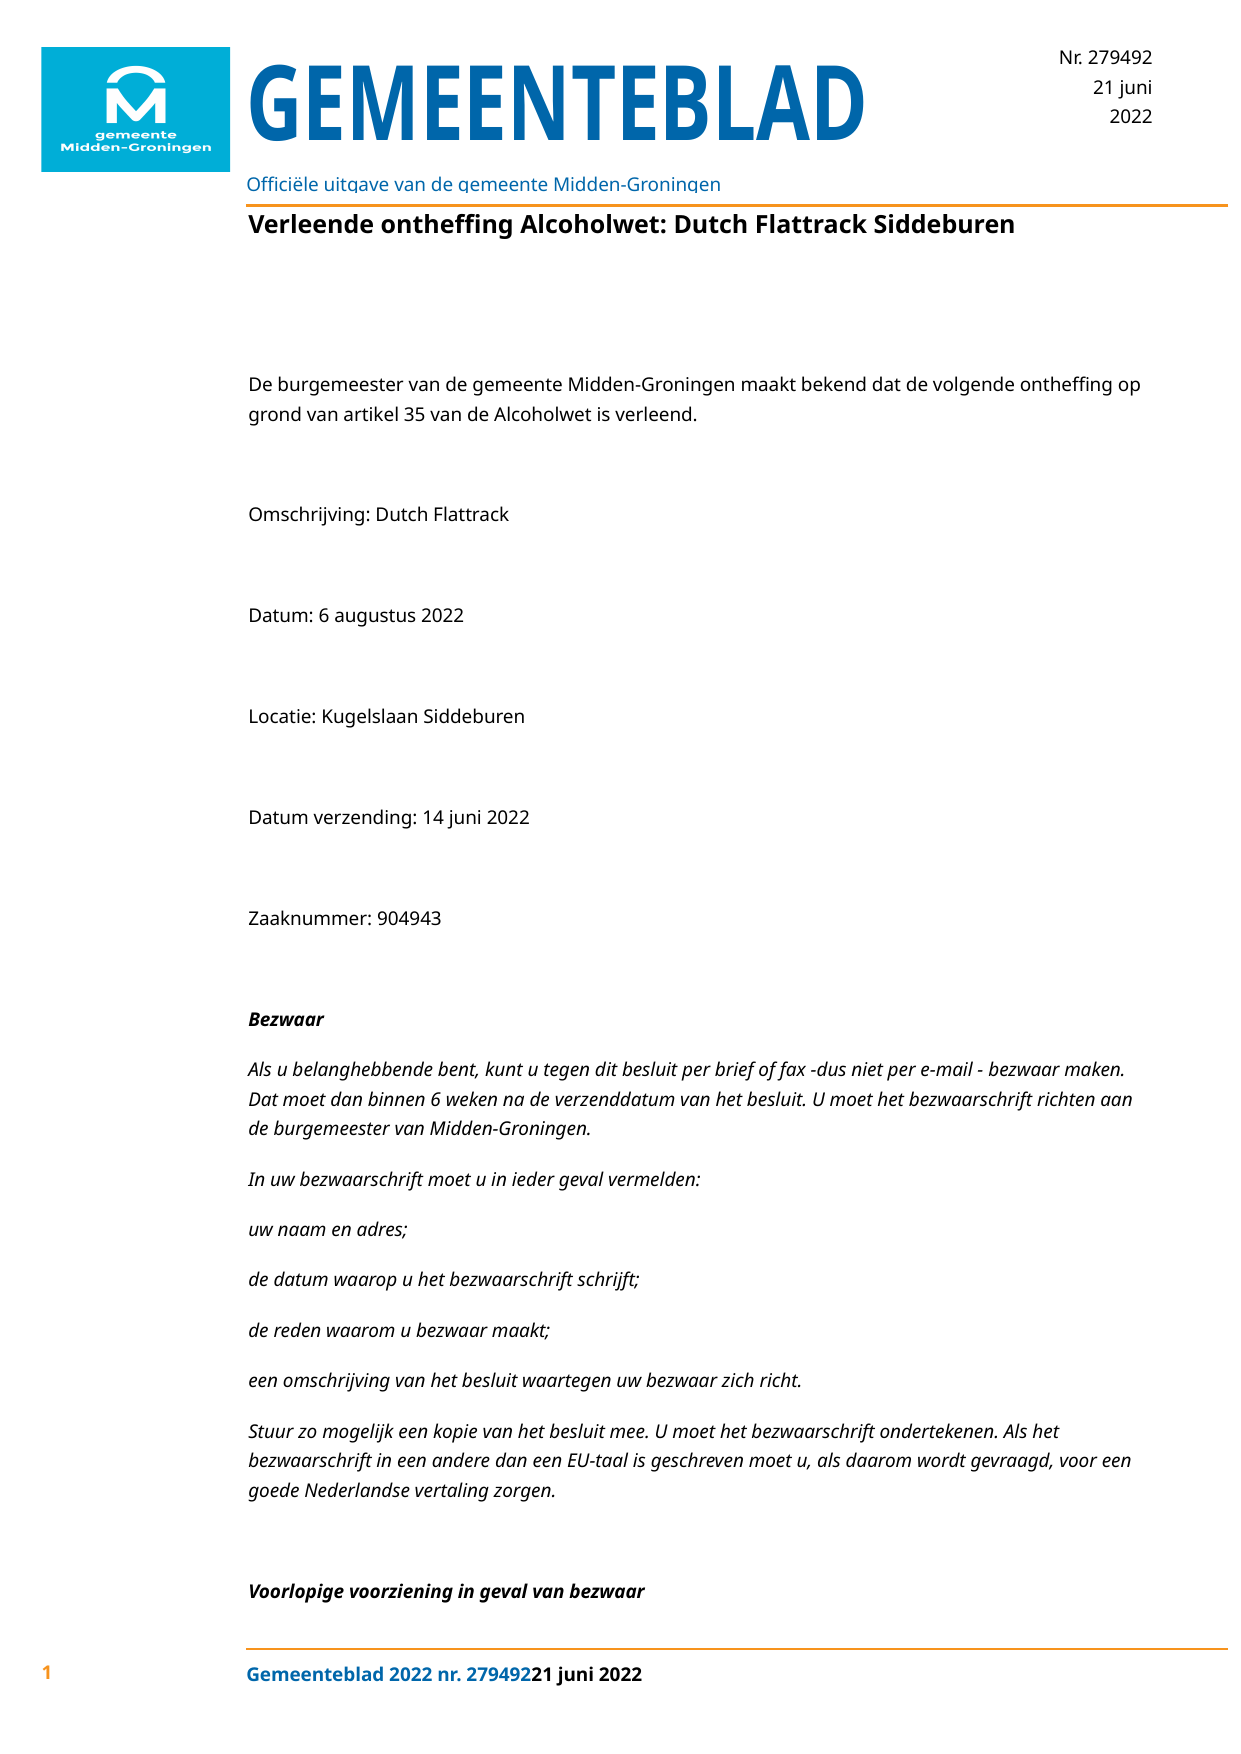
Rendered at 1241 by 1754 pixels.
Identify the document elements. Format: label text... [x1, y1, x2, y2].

text een omschrijving van het besluit waartegen uw bezwaar zich richt. [248, 1367, 1152, 1393]
text uw naam en adres; [248, 1216, 1152, 1242]
text Als u belanghebbende bent, kunt u tegen dit besluit per brief of fax -dus niet per e-mail - bezwaar maken. Dat moet dan binnen 6 weken na de verzenddatum van het besluit. U moet het bezwaarschrift richten aan de burgemeester van Midden-Groningen. [248, 1056, 1152, 1141]
text de datum waarop u het bezwaarschrift schrijft; [248, 1267, 1152, 1292]
picture [107, 89, 165, 122]
text de reden waarom u bezwaar maakt; [248, 1317, 1152, 1343]
picture [108, 66, 164, 82]
text Zaaknummer: 904943 [248, 905, 1152, 931]
text Datum verzending: 14 juni 2022 [248, 804, 1152, 830]
text Verleende ontheffing Alcoholwet: Dutch Flattrack Siddeburen [248, 207, 1152, 241]
text Locatie: Kugelslaan Siddeburen [248, 703, 1152, 729]
text In uw bezwaarschrift moet u in ieder geval vermelden: [248, 1166, 1152, 1191]
picture [184, 146, 190, 153]
text Datum: 6 augustus 2022 [248, 602, 1152, 628]
text Voorlopige voorziening in geval van bezwaar [248, 1578, 1152, 1603]
text Omschrijving: Dutch Flattrack [248, 502, 1152, 527]
text Bezwaar [248, 1006, 1152, 1031]
text De burgemeester van de gemeente Midden-Groningen maakt bekend dat de volgende ontheffing op grond van artikel 35 van de Alcoholwet is verleend. [248, 371, 1152, 426]
text Stuur zo mogelijk een kopie van het besluit mee. U moet het bezwaarschrift ondertekenen. Als het bezwaarschrift in een andere dan een EU-taal is geschreven moet u, als daarom wordt gevraagd, voor een goede Nederlandse vertaling zorgen. [248, 1418, 1152, 1503]
